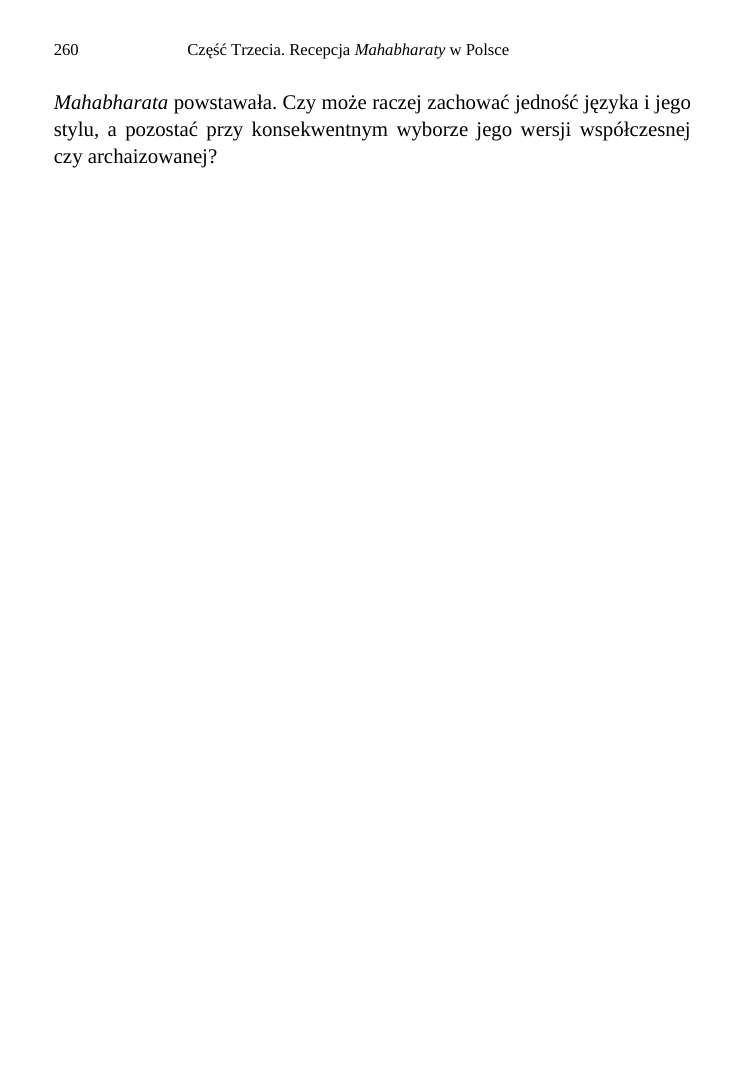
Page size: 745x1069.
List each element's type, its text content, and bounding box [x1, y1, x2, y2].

text 260 Część Trzecia. Recepcja Mahabharaty w Polsce [53, 40, 691, 59]
text Mahabharata powstawała. Czy może raczej zachować jedność języka i jego stylu, a pozostać przy konsekwentnym wyborze jego wersji współczesnej czy archaizowanej? [53, 90, 691, 168]
